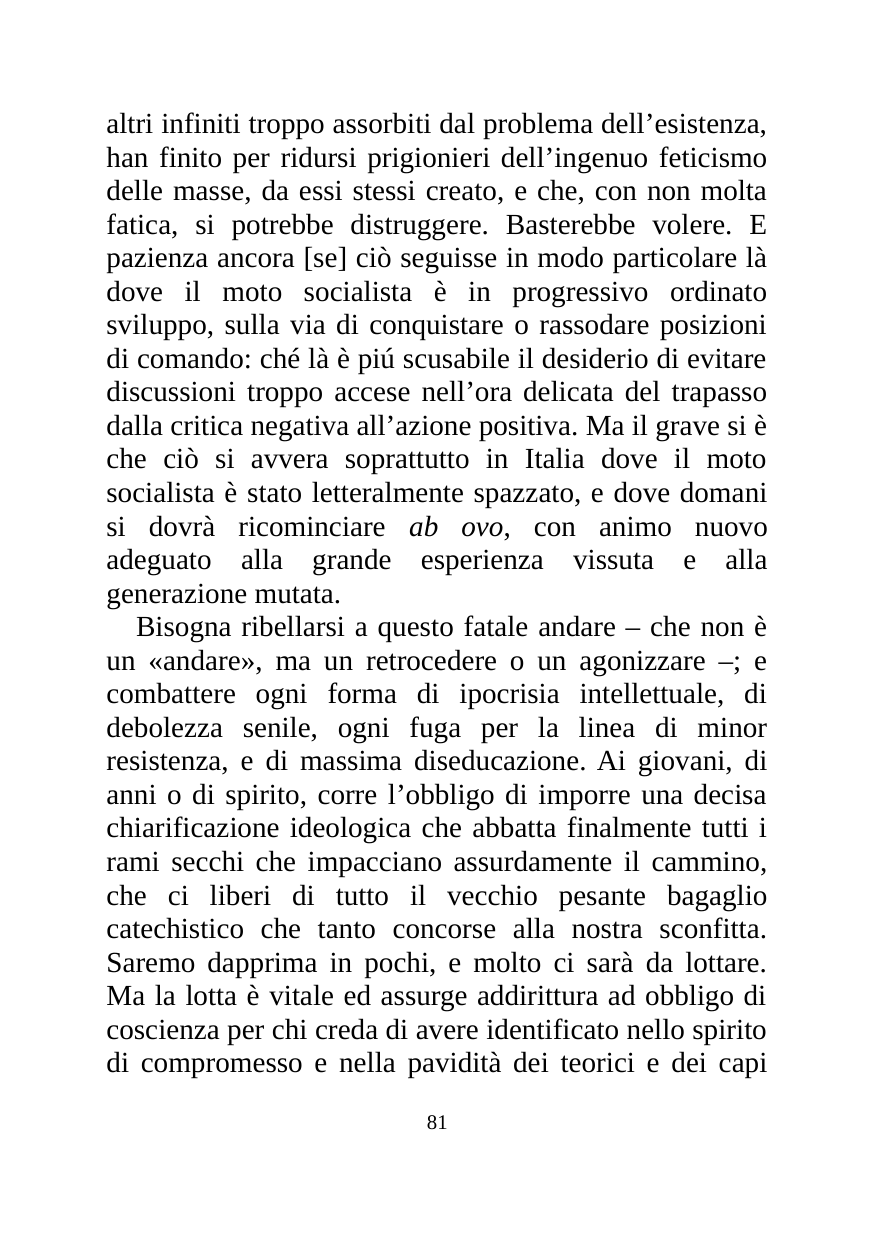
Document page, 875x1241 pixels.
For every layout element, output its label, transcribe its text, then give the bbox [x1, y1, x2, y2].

text Bisogna ribellarsi a questo fatale andare – che non è un «andare», ma un retrocedere o un agonizzare –; e combattere ogni forma di ipocrisia intellettuale, di debolezza senile, ogni fuga per la linea di minor resistenza, e di massima diseducazione. Ai giovani, di anni o di spirito, corre l’obbligo di imporre una decisa chiarificazione ideologica che abbatta finalmente tutti i rami secchi che impacciano assurdamente il cammino, che ci liberi di tutto il vecchio pesante bagaglio catechistico che tanto concorse alla nostra sconfitta. Saremo dapprima in pochi, e molto ci sarà da lottare. Ma la lotta è vitale ed assurge addirittura ad obbligo di coscienza per chi creda di avere identificato nello spirito di compromesso e nella pavidità dei teorici e dei capi [106, 609, 768, 1079]
text altri infiniti troppo assorbiti dal problema dell’esistenza, han finito per ridursi prigionieri dell’ingenuo feticismo delle masse, da essi stessi creato, e che, con non molta fatica, si potrebbe distruggere. Basterebbe volere. E pazienza ancora [se] ciò seguisse in modo particolare là dove il moto socialista è in progressivo ordinato sviluppo, sulla via di conquistare o rassodare posizioni di comando: ché là è piú scusabile il desiderio di evitare discussioni troppo accese nell’ora delicata del trapasso dalla critica negativa all’azione positiva. Ma il grave si è che ciò si avvera soprattutto in Italia dove il moto socialista è stato letteralmente spazzato, e dove domani si dovrà ricominciare ab ovo, con animo nuovo adeguato alla grande esperienza vissuta e alla generazione mutata. [106, 106, 768, 609]
